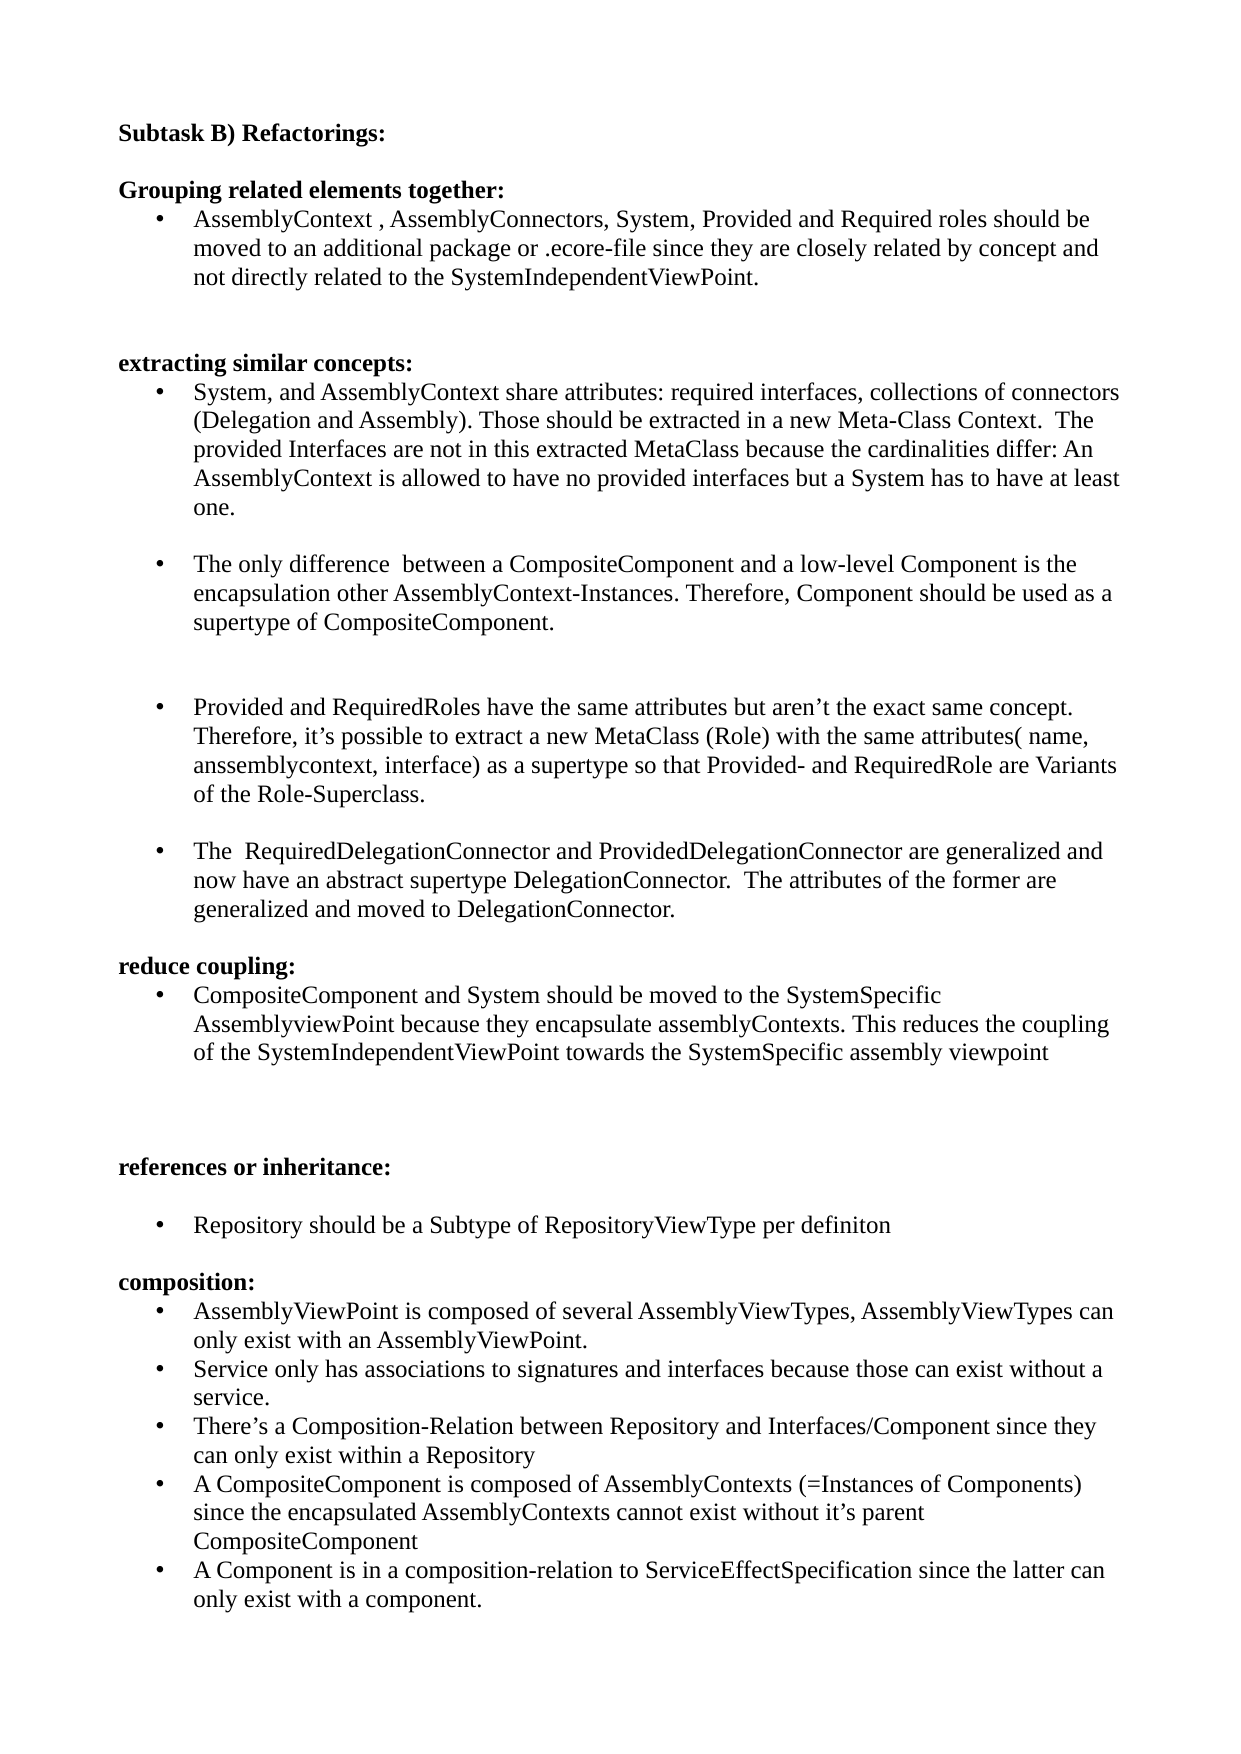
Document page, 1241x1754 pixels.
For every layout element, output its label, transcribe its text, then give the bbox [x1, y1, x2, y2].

list AssemblyViewPoint is composed of several AssemblyViewTypes, AssemblyViewTypes can only exist with an AssemblyViewPoint. [156, 1296, 1122, 1354]
list Provided and RequiredRoles have the same attributes but aren’t the exact same concept. Therefore, it’s possible to extract a new MetaClass (Role) with the same attributes( name, anssemblycontext, interface) as a supertype so that Provided- and RequiredRole are Variants of the Role-Superclass. [156, 692, 1122, 807]
list There’s a Composition-Relation between Repository and Interfaces/Component since they can only exist within a Repository [156, 1411, 1122, 1469]
text composition: [118, 1267, 1122, 1296]
list A Component is in a composition-relation to ServiceEffectSpecification since the latter can only exist with a component. [156, 1555, 1122, 1612]
text Subtask B) Refactorings: [118, 118, 1122, 147]
text reduce coupling: [118, 951, 1122, 980]
text references or inheritance: [118, 1152, 1122, 1181]
text Grouping related elements together: [118, 176, 1122, 204]
list System, and AssemblyContext share attributes: required interfaces, collections of connectors (Delegation and Assembly). Those should be extracted in a new Meta-Class Context. The provided Interfaces are not in this extracted MetaClass because the cardinalities differ: An AssemblyContext is allowed to have no provided interfaces but a System has to have at least one. [156, 377, 1122, 521]
list Service only has associations to signatures and interfaces because those can exist without a service. [156, 1354, 1122, 1411]
list The only difference between a CompositeComponent and a low-level Component is the encapsulation other AssemblyContext-Instances. Therefore, Component should be used as a supertype of CompositeComponent. [156, 549, 1122, 636]
list The RequiredDelegationConnector and ProvidedDelegationConnector are generalized and now have an abstract supertype DelegationConnector. The attributes of the former are generalized and moved to DelegationConnector. [156, 836, 1122, 922]
list AssemblyContext , AssemblyConnectors, System, Provided and Required roles should be moved to an additional package or .ecore-file since they are closely related by concept and not directly related to the SystemIndependentViewPoint. [156, 204, 1122, 291]
list CompositeComponent and System should be moved to the SystemSpecific AssemblyviewPoint because they encapsulate assemblyContexts. This reduces the coupling of the SystemIndependentViewPoint towards the SystemSpecific assembly viewpoint [156, 980, 1122, 1066]
list Repository should be a Subtype of RepositoryViewType per definiton [156, 1210, 1122, 1239]
text extracting similar concepts: [118, 348, 1122, 377]
list A CompositeComponent is composed of AssemblyContexts (=Instances of Components) since the encapsulated AssemblyContexts cannot exist without it’s parent CompositeComponent [156, 1469, 1122, 1555]
